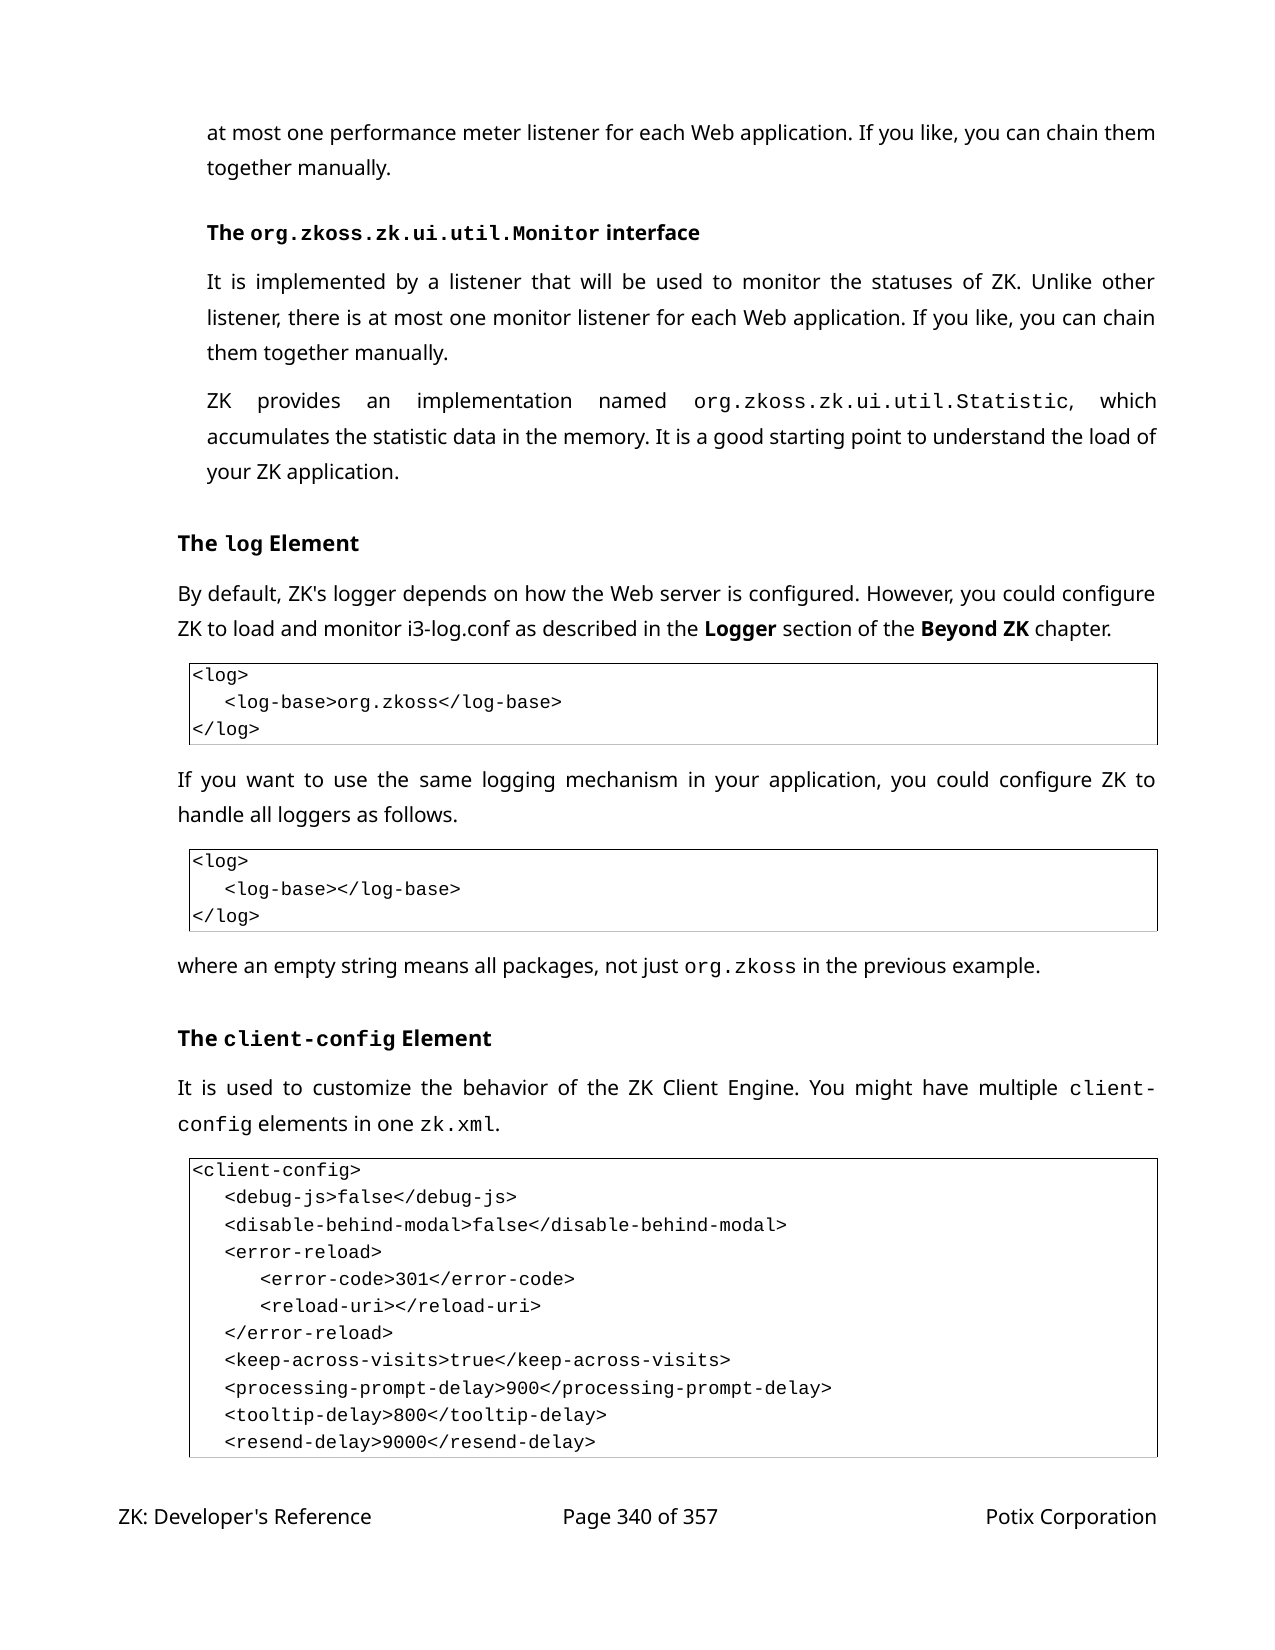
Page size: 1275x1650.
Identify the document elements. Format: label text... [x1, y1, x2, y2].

text <processing-prompt-delay>900</processing-prompt-delay> [190, 1376, 1157, 1400]
text ZK provides an implementation named org.zkoss.zk.ui.util.Statistic, which accumulates the statistic data in the memory. It is a good starting point to understand the load of your ZK application. [207, 387, 1157, 486]
text <disable-behind-modal>false</disable-behind-modal> [190, 1212, 1157, 1237]
text <error-reload> [190, 1239, 1157, 1264]
text </error-reload> [190, 1321, 1157, 1345]
text </log> [190, 904, 1157, 931]
text at most one performance meter listener for each Web application. If you like, you can chain them together manually. [207, 118, 1157, 182]
subtitle The org.zkoss.zk.ui.util.Monitor interface [207, 218, 1157, 247]
text <error-code>301</error-code> [190, 1267, 1157, 1291]
text <log> [190, 850, 1157, 873]
subtitle The log Element [177, 528, 1157, 558]
text <client-config> [190, 1159, 1157, 1182]
text <tooltip-delay>800</tooltip-delay> [190, 1403, 1157, 1427]
text It is used to customize the behavior of the ZK Client Engine. You might have multiple client-config elements in one zk.xml. [177, 1073, 1157, 1137]
text </log> [190, 717, 1157, 744]
text By default, ZK's logger depends on how the Web server is configured. However, you could configure ZK to load and monitor i3-log.conf as described in the Logger section of the Beyond ZK chapter. [177, 579, 1157, 642]
text <reload-uri></reload-uri> [190, 1294, 1157, 1318]
text <log-base></log-base> [190, 876, 1157, 901]
text where an empty string means all packages, not just org.zkoss in the previous example. [177, 952, 1157, 980]
text <resend-delay>9000</resend-delay> [190, 1430, 1157, 1457]
text <debug-js>false</debug-js> [190, 1185, 1157, 1209]
text <log-base>org.zkoss</log-base> [190, 690, 1157, 714]
text It is implemented by a listener that will be used to monitor the statuses of ZK. Unlike other listener, there is at most one monitor listener for each Web application. If you like, you can chain them together manually. [207, 267, 1157, 366]
text <keep-across-visits>true</keep-across-visits> [190, 1348, 1157, 1373]
subtitle The client-config Element [177, 1023, 1157, 1053]
text <log> [190, 664, 1157, 687]
text If you want to use the same logging mechanism in your application, you could configure ZK to handle all loggers as follows. [177, 765, 1157, 829]
